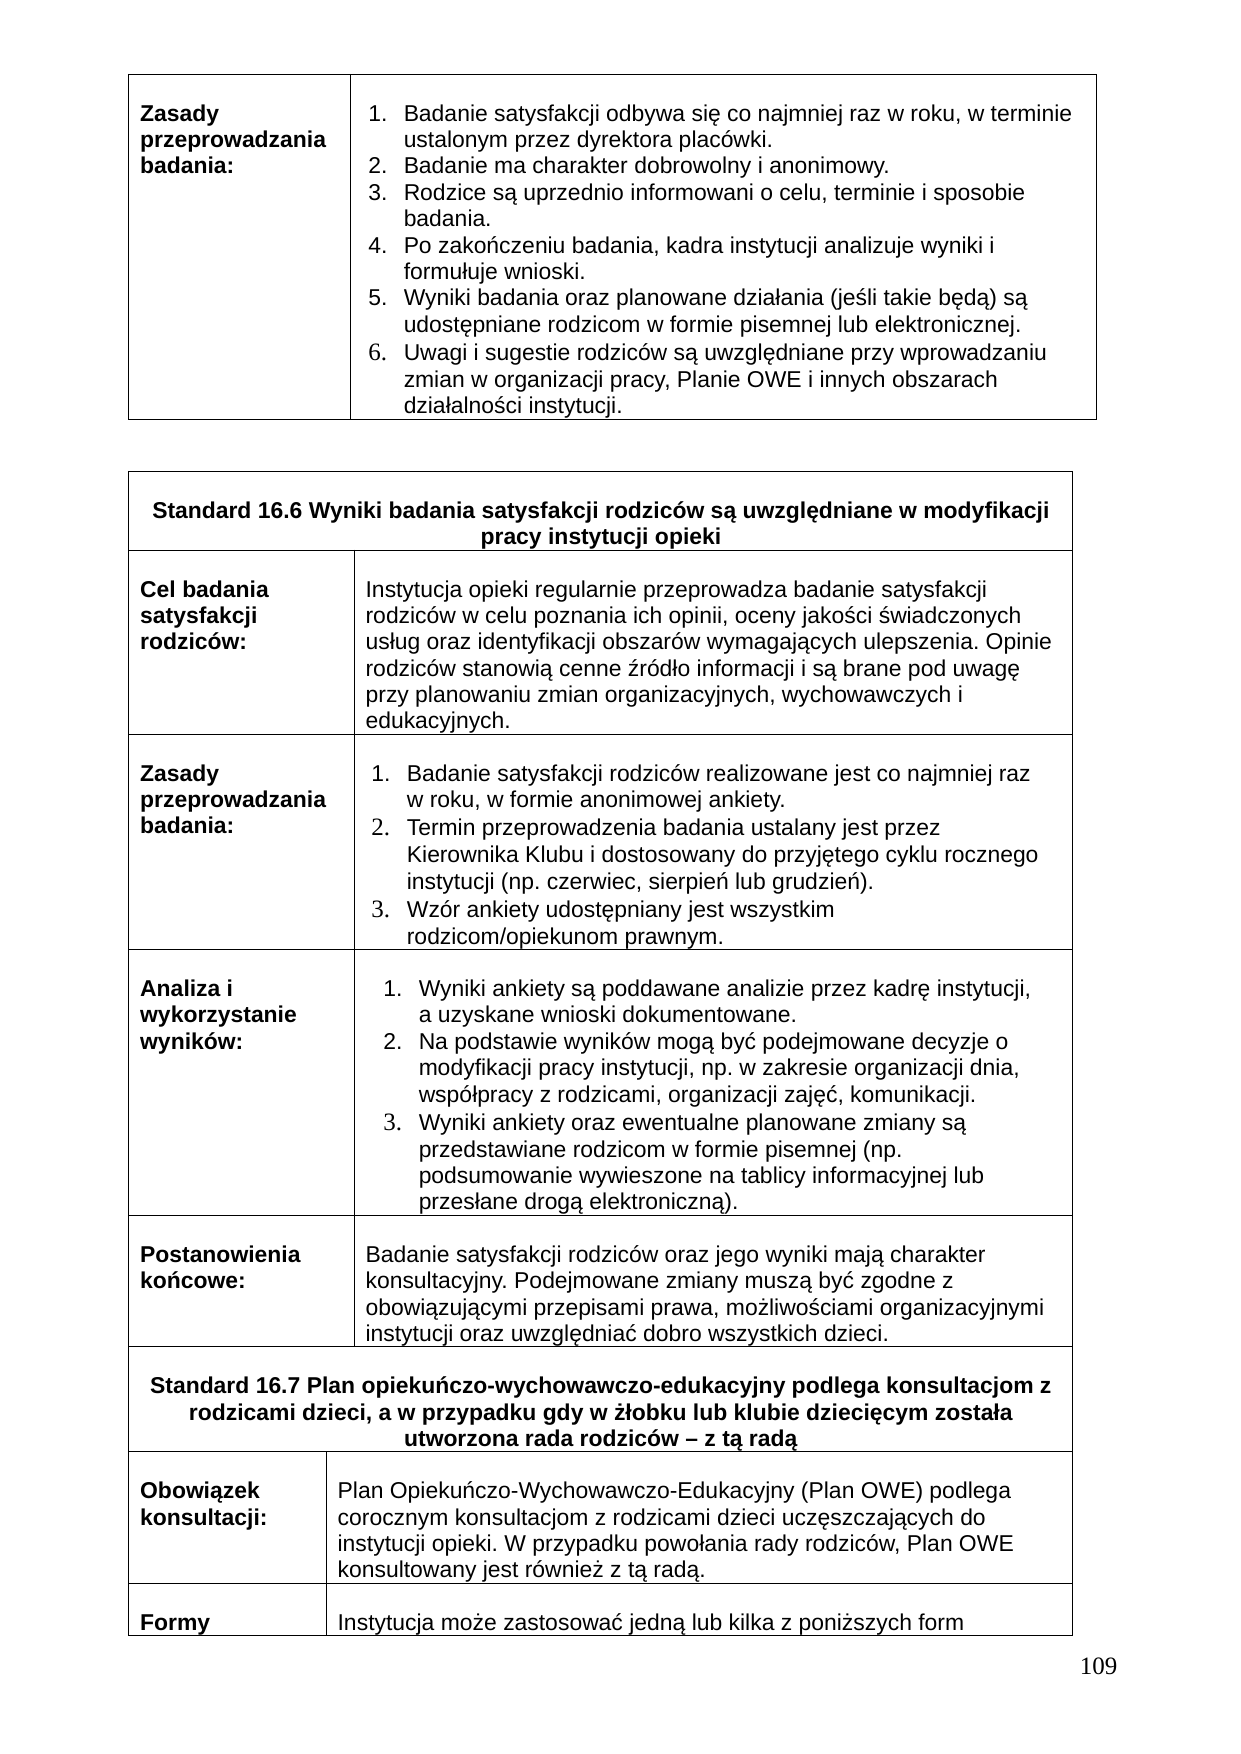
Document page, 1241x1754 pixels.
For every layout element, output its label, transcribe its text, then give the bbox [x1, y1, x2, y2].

table_header Standard 16.6 Wyniki badania satysfakcji rodziców są uwzględniane w modyfikacji pracy instytucji opieki [129, 472, 1072, 549]
table_cell Instytucja może zastosować jedną lub kilka z poniższych form [327, 1584, 1072, 1635]
table_cell Standard 16.7 Plan opiekuńczo-wychowawczo-edukacyjny podlega konsultacjom z rodzicami dzieci, a w przypadku gdy w żłobku lub klubie dziecięcym została utworzona rada rodziców – z tą radą [129, 1347, 1072, 1451]
table_cell Instytucja opieki regularnie przeprowadza badanie satysfakcji rodziców w celu poznania ich opinii, oceny jakości świadczonych usług oraz identyfikacji obszarów wymagających ulepszenia. Opinie rodziców stanowią cenne źródło informacji i są brane pod uwagę przy planowaniu zmian organizacyjnych, wychowawczych i edukacyjnych. [355, 551, 1072, 734]
table_cell Badanie satysfakcji rodziców oraz jego wyniki mają charakter konsultacyjny. Podejmowane zmiany muszą być zgodne z obowiązującymi przepisami prawa, możliwościami organizacyjnymi instytucji oraz uwzględniać dobro wszystkich dzieci. [355, 1216, 1072, 1346]
table_cell Zasady przeprowadzania badania: [129, 75, 350, 418]
table_cell Badanie satysfakcji odbywa się co najmniej raz w roku, w terminie ustalonym przez dyrektora placówki. Badanie ma charakter dobrowolny i anonimowy. Rodzice są uprzednio informowani o celu, terminie i sposobie badania. Po zakończeniu badania, kadra instytucji analizuje wyniki i formułuje wnioski. Wyniki badania oraz planowane działania (jeśli takie będą) są udostępniane rodzicom w formie pisemnej lub elektronicznej. Uwagi i sugestie rodziców są uwzględniane przy wprowadzaniu zmian w organizacji pracy, Planie OWE i innych obszarach działalności instytucji. [351, 75, 1096, 418]
table_cell Plan Opiekuńczo-Wychowawczo-Edukacyjny (Plan OWE) podlega corocznym konsultacjom z rodzicami dzieci uczęszczających do instytucji opieki. W przypadku powołania rady rodziców, Plan OWE konsultowany jest również z tą radą. [327, 1452, 1072, 1583]
table_cell Postanowienia końcowe: [129, 1216, 354, 1346]
table_cell Cel badania satysfakcji rodziców: [129, 551, 354, 734]
table_cell Formy [129, 1584, 326, 1635]
table_cell Badanie satysfakcji rodziców realizowane jest co najmniej raz w roku, w formie anonimowej ankiety. Termin przeprowadzenia badania ustalany jest przez Kierownika Klubu i dostosowany do przyjętego cyklu rocznego instytucji (np. czerwiec, sierpień lub grudzień). Wzór ankiety udostępniany jest wszystkim rodzicom/opiekunom prawnym. [355, 735, 1072, 949]
table_cell Zasady przeprowadzania badania: [129, 735, 354, 949]
table_cell Obowiązek konsultacji: [129, 1452, 326, 1583]
table_cell Wyniki ankiety są poddawane analizie przez kadrę instytucji, a uzyskane wnioski dokumentowane. Na podstawie wyników mogą być podejmowane decyzje o modyfikacji pracy instytucji, np. w zakresie organizacji dnia, współpracy z rodzicami, organizacji zajęć, komunikacji. Wyniki ankiety oraz ewentualne planowane zmiany są przedstawiane rodzicom w formie pisemnej (np. podsumowanie wywieszone na tablicy informacyjnej lub przesłane drogą elektroniczną). [355, 950, 1072, 1215]
table_cell Analiza i wykorzystanie wyników: [129, 950, 354, 1215]
